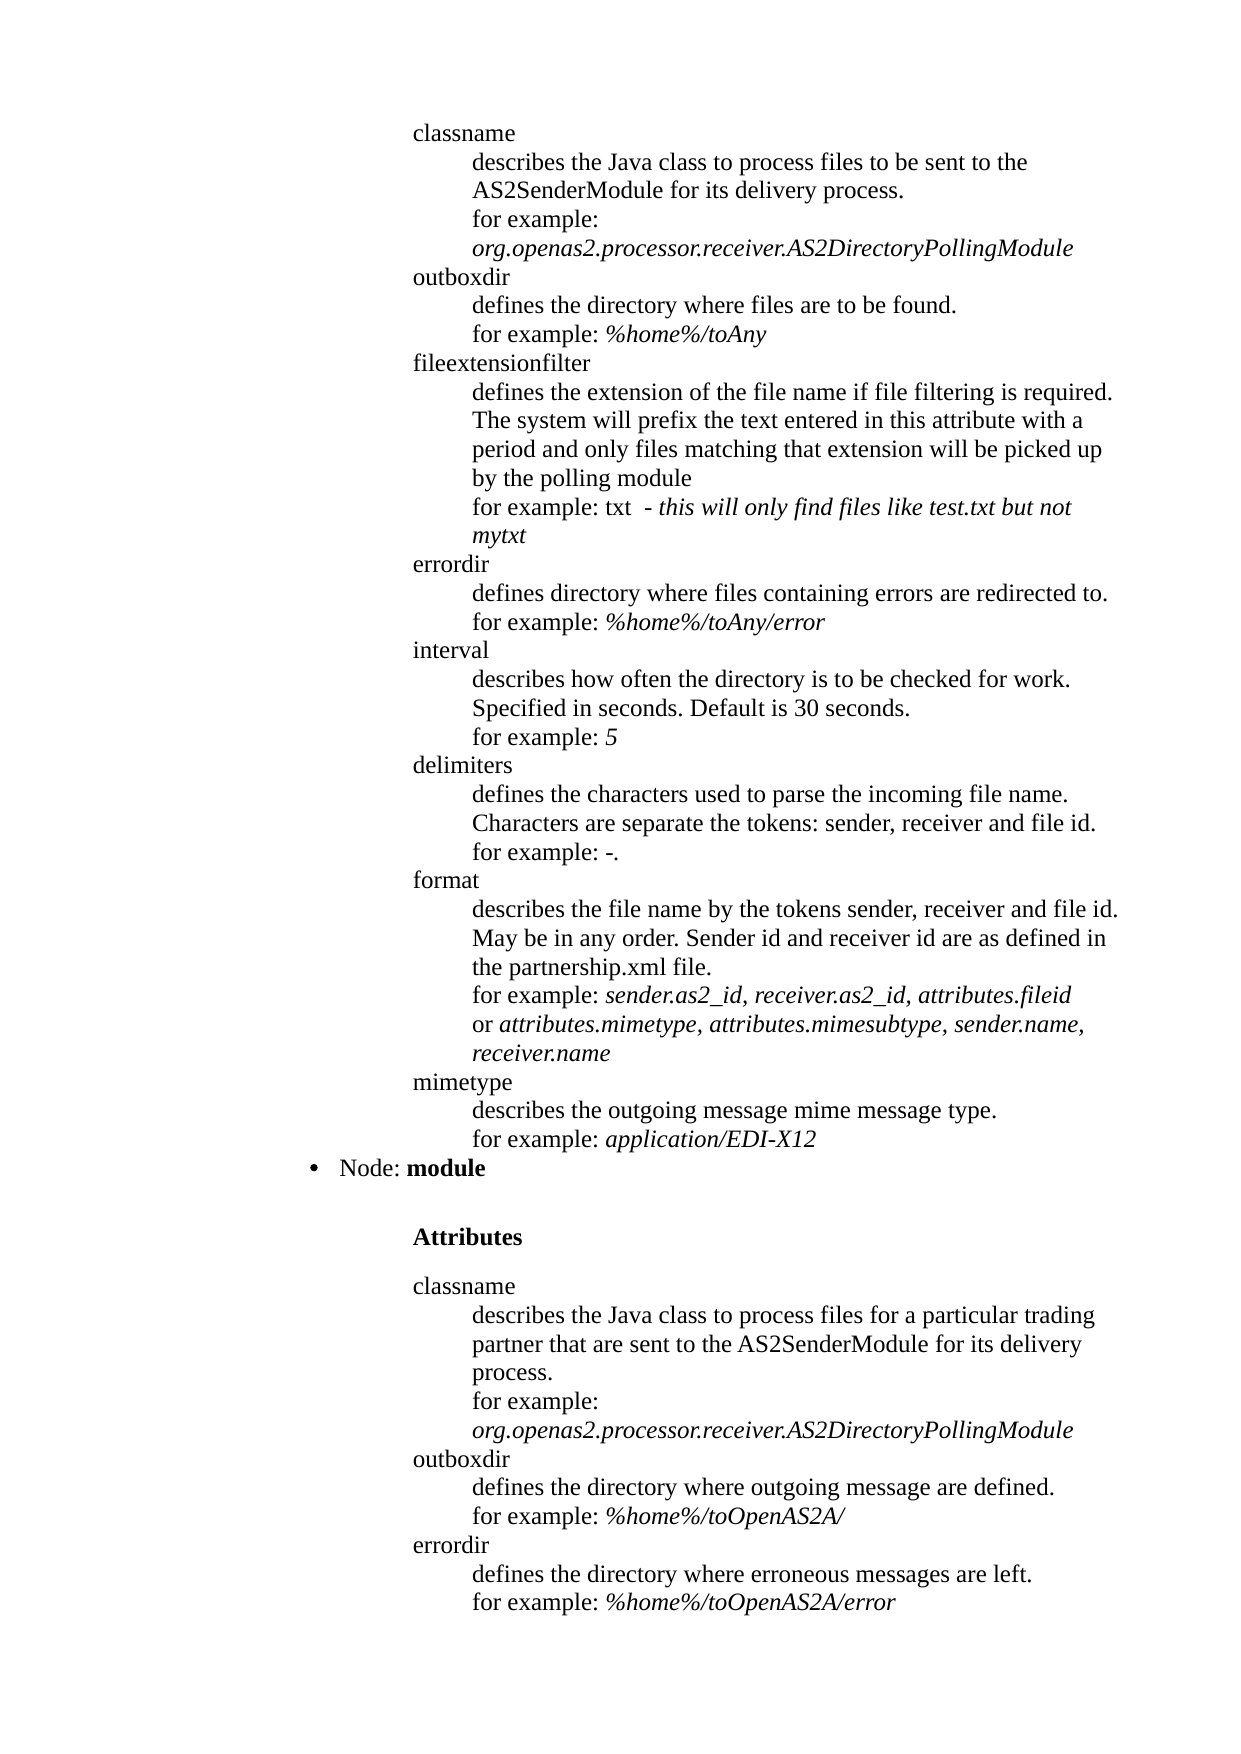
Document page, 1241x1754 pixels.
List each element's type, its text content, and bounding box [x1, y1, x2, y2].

subtitle errordir [383, 1530, 1122, 1559]
list describes the outgoing message mime message type. for example: application/EDI-X12 [442, 1096, 1122, 1153]
subtitle outboxdir [383, 1444, 1122, 1472]
subtitle interval [383, 636, 1122, 664]
subtitle mimetype [383, 1067, 1122, 1096]
subtitle delimiters [383, 751, 1122, 779]
list Node: module [309, 1153, 1122, 1182]
list describes the Java class to process files to be sent to the AS2SenderModule for its delivery process. for example: org.openas2.processor.receiver.AS2DirectoryPollingModule [442, 147, 1122, 262]
list defines directory where files containing errors are redirected to. for example: %home%/toAny/error [442, 578, 1122, 636]
subtitle errordir [383, 549, 1122, 578]
list Attributes [383, 1188, 1122, 1251]
list describes how often the directory is to be checked for work. Specified in seconds. Default is 30 seconds. for example: 5 [442, 664, 1122, 751]
subtitle classname [383, 118, 1122, 147]
list defines the directory where outgoing message are defined. for example: %home%/toOpenAS2A/ [442, 1472, 1122, 1530]
list defines the directory where erroneous messages are left. for example: %home%/toOpenAS2A/error [442, 1559, 1122, 1616]
subtitle format [383, 866, 1122, 894]
list describes the file name by the tokens sender, receiver and file id. May be in any order. Sender id and receiver id are as defined in the partnership.xml file. for example: sender.as2_id, receiver.as2_id, attributes.fileid or attributes.mimetype, attributes.mimesubtype, sender.name, receiver.name [442, 894, 1122, 1067]
list defines the extension of the file name if file filtering is required. The system will prefix the text entered in this attribute with a period and only files matching that extension will be picked up by the polling module for example: txt - this will only find files like test.txt but not mytxt [442, 377, 1122, 549]
list defines the directory where files are to be found. for example: %home%/toAny [442, 291, 1122, 348]
list defines the characters used to parse the incoming file name. Characters are separate the tokens: sender, receiver and file id. for example: -. [442, 779, 1122, 866]
list describes the Java class to process files for a particular trading partner that are sent to the AS2SenderModule for its delivery process. for example: org.openas2.processor.receiver.AS2DirectoryPollingModule [442, 1300, 1122, 1444]
subtitle fileextensionfilter [383, 348, 1122, 377]
subtitle outboxdir [383, 262, 1122, 291]
subtitle classname [383, 1271, 1122, 1300]
